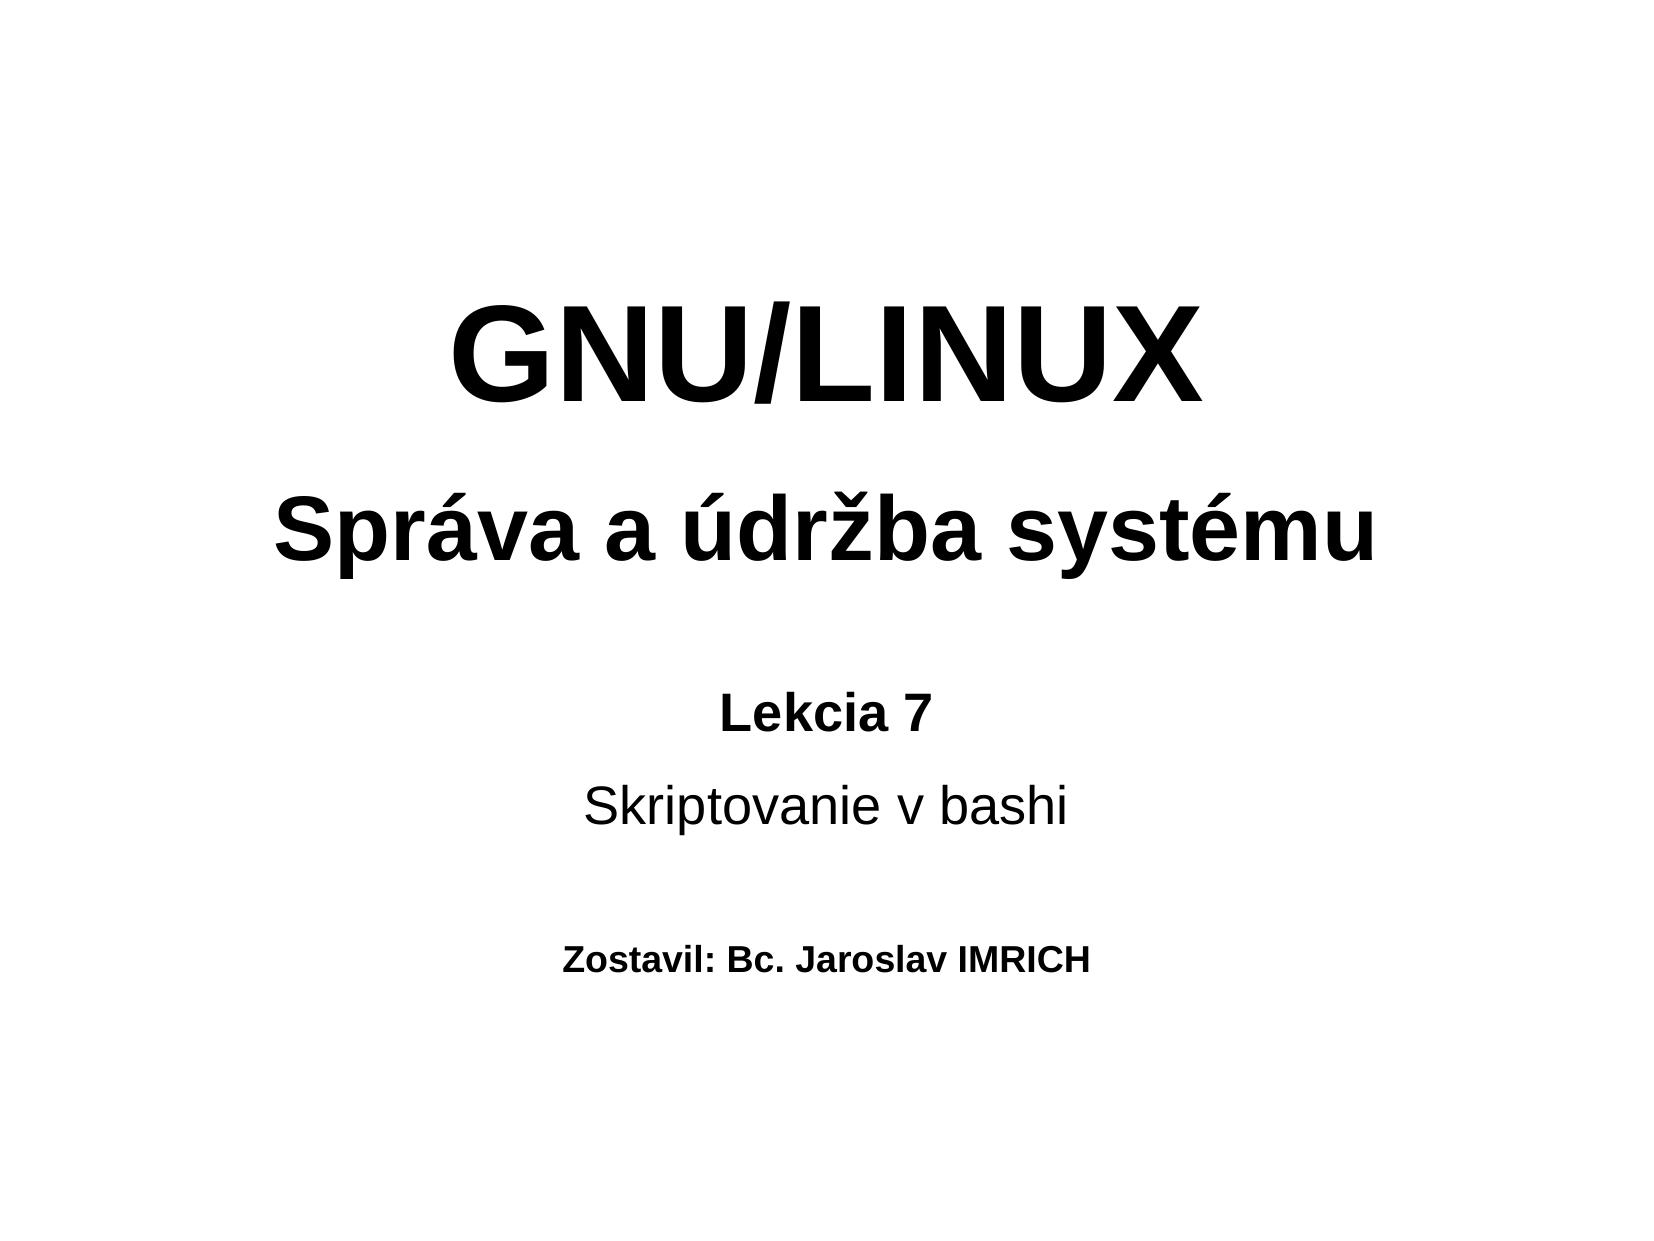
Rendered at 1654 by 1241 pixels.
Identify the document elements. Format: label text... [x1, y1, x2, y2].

title GNU/LINUX Správa a údržba systému Lekcia 7 Skriptovanie v bashi Zostavil: Bc. Jaroslav IMRICH [82, 112, 1571, 1146]
